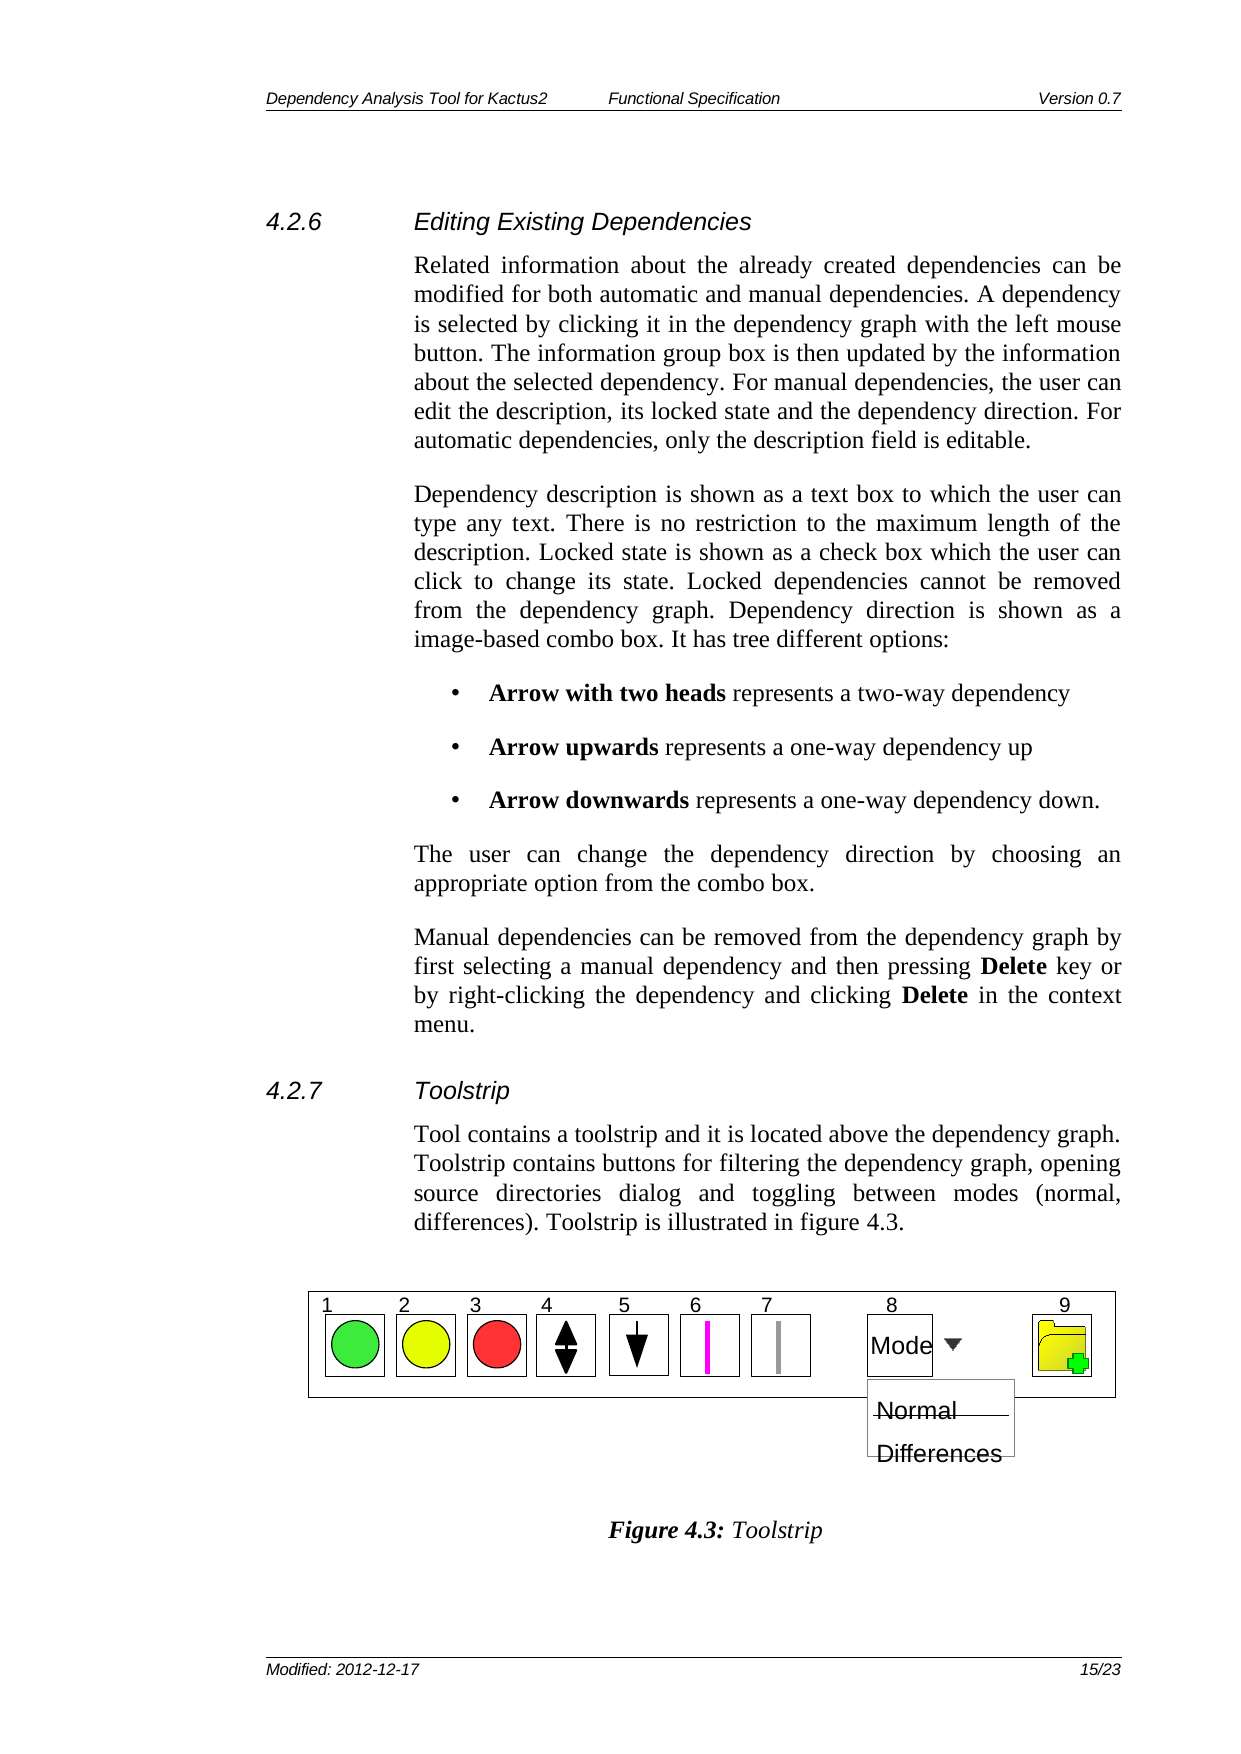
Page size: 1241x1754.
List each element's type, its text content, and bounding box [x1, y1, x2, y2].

text [288, 1544, 1145, 1568]
subtitle Editing Existing Dependencies [266, 207, 1122, 236]
text Tool contains a toolstrip and it is located above the dependency graph. Toolstrip contains buttons for filtering the dependency graph, opening source directories dialog and toggling between modes (normal, differences). Toolstrip is illustrated in figure 4.3. [413, 1119, 1122, 1236]
text Figure 4.3: Toolstrip [288, 1298, 1145, 1544]
text Manual dependencies can be removed from the dependency graph by first selecting a manual dependency and then pressing Delete key or by right-clicking the dependency and clicking Delete in the context menu. [413, 922, 1122, 1038]
list Arrow with two heads represents a two-way dependency [451, 678, 1122, 707]
subtitle Toolstrip [266, 1076, 1122, 1105]
picture [1038, 1320, 1086, 1371]
text [288, 1285, 1145, 1298]
text Dependency description is shown as a text box to which the user can type any text. There is no restriction to the maximum length of the description. Locked state is shown as a check box which the user can click to change its state. Locked dependencies cannot be removed from the dependency graph. Dependency direction is shown as a image-based combo box. It has tree different options: [413, 478, 1122, 653]
text The user can change the dependency direction by choosing an appropriate option from the combo box. [413, 839, 1122, 897]
text Related information about the already created dependencies can be modified for both automatic and manual dependencies. A dependency is selected by clicking it in the dependency graph with the left mouse button. The information group box is then updated by the information about the selected dependency. For manual dependencies, the user can edit the description, its locked state and the dependency direction. For automatic dependencies, only the description field is editable. [413, 250, 1122, 454]
list Arrow upwards represents a one-way dependency up [451, 732, 1122, 761]
list Arrow downwards represents a one-way dependency down. [451, 785, 1122, 814]
